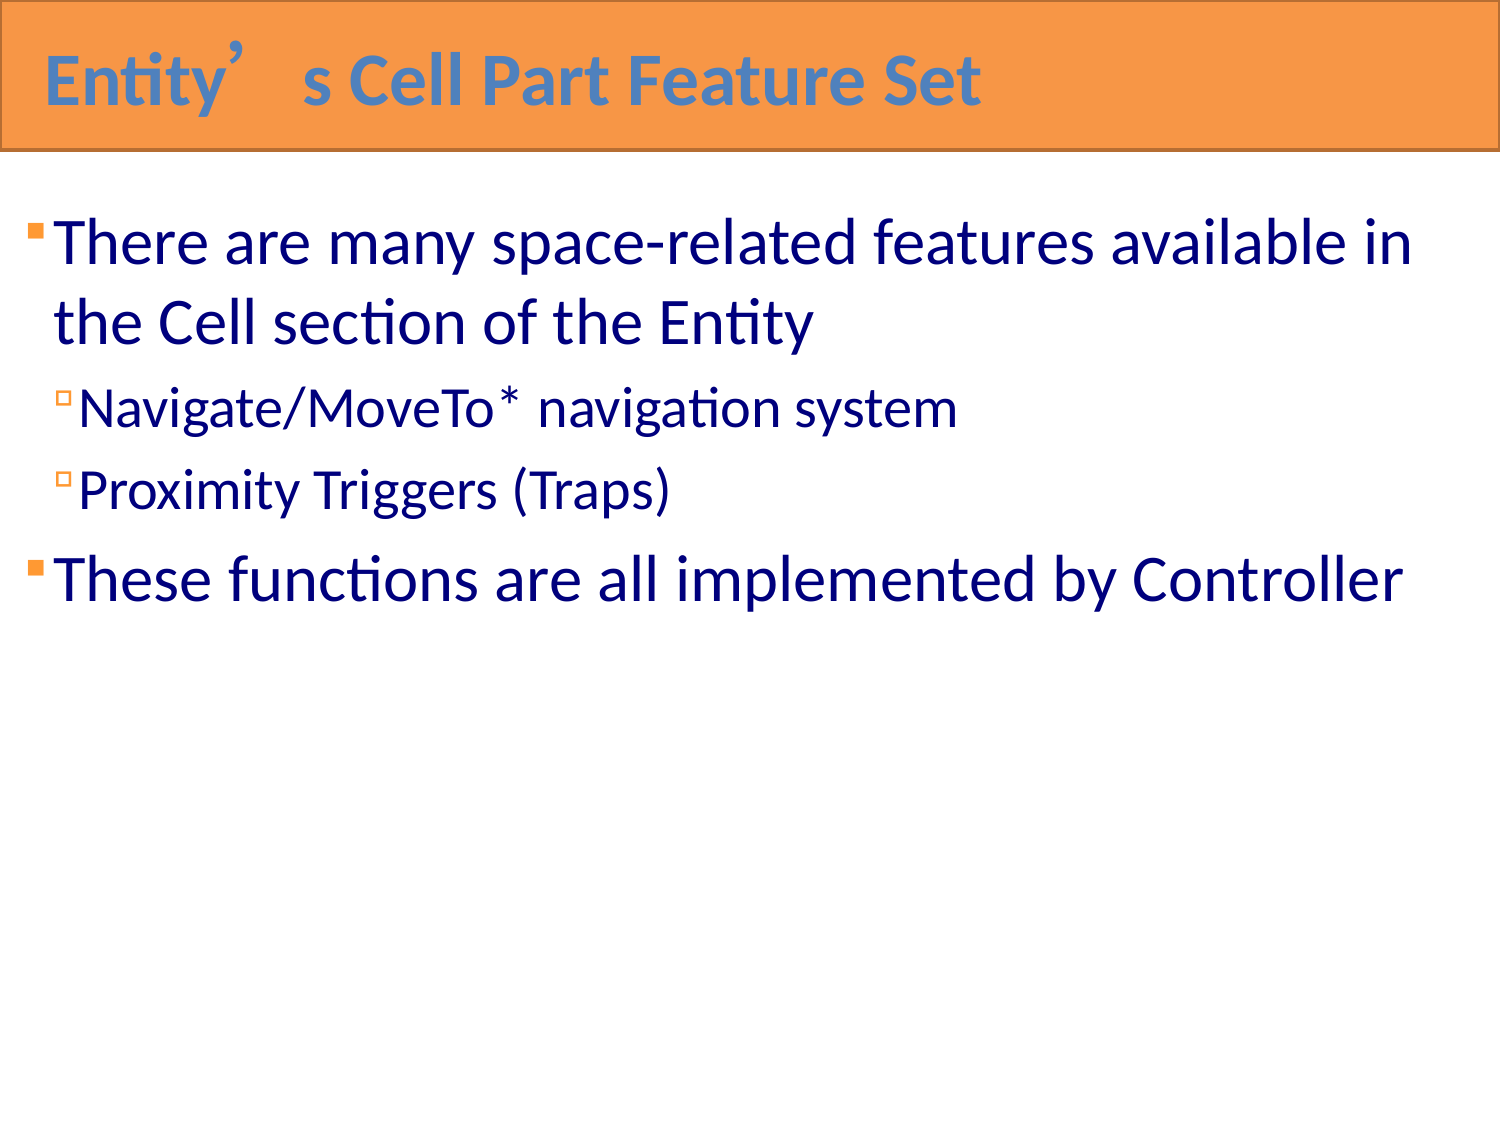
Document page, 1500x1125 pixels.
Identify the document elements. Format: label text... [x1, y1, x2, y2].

text_box There are many space-related features available in the Cell section of the Entity Navigate/MoveTo* navigation system Proximity Triggers (Traps) These functions are all implemented by Controller [14, 196, 1500, 1071]
text_box [0, 0, 1500, 150]
title Entity’s Cell Part Feature Set [29, 21, 1483, 129]
